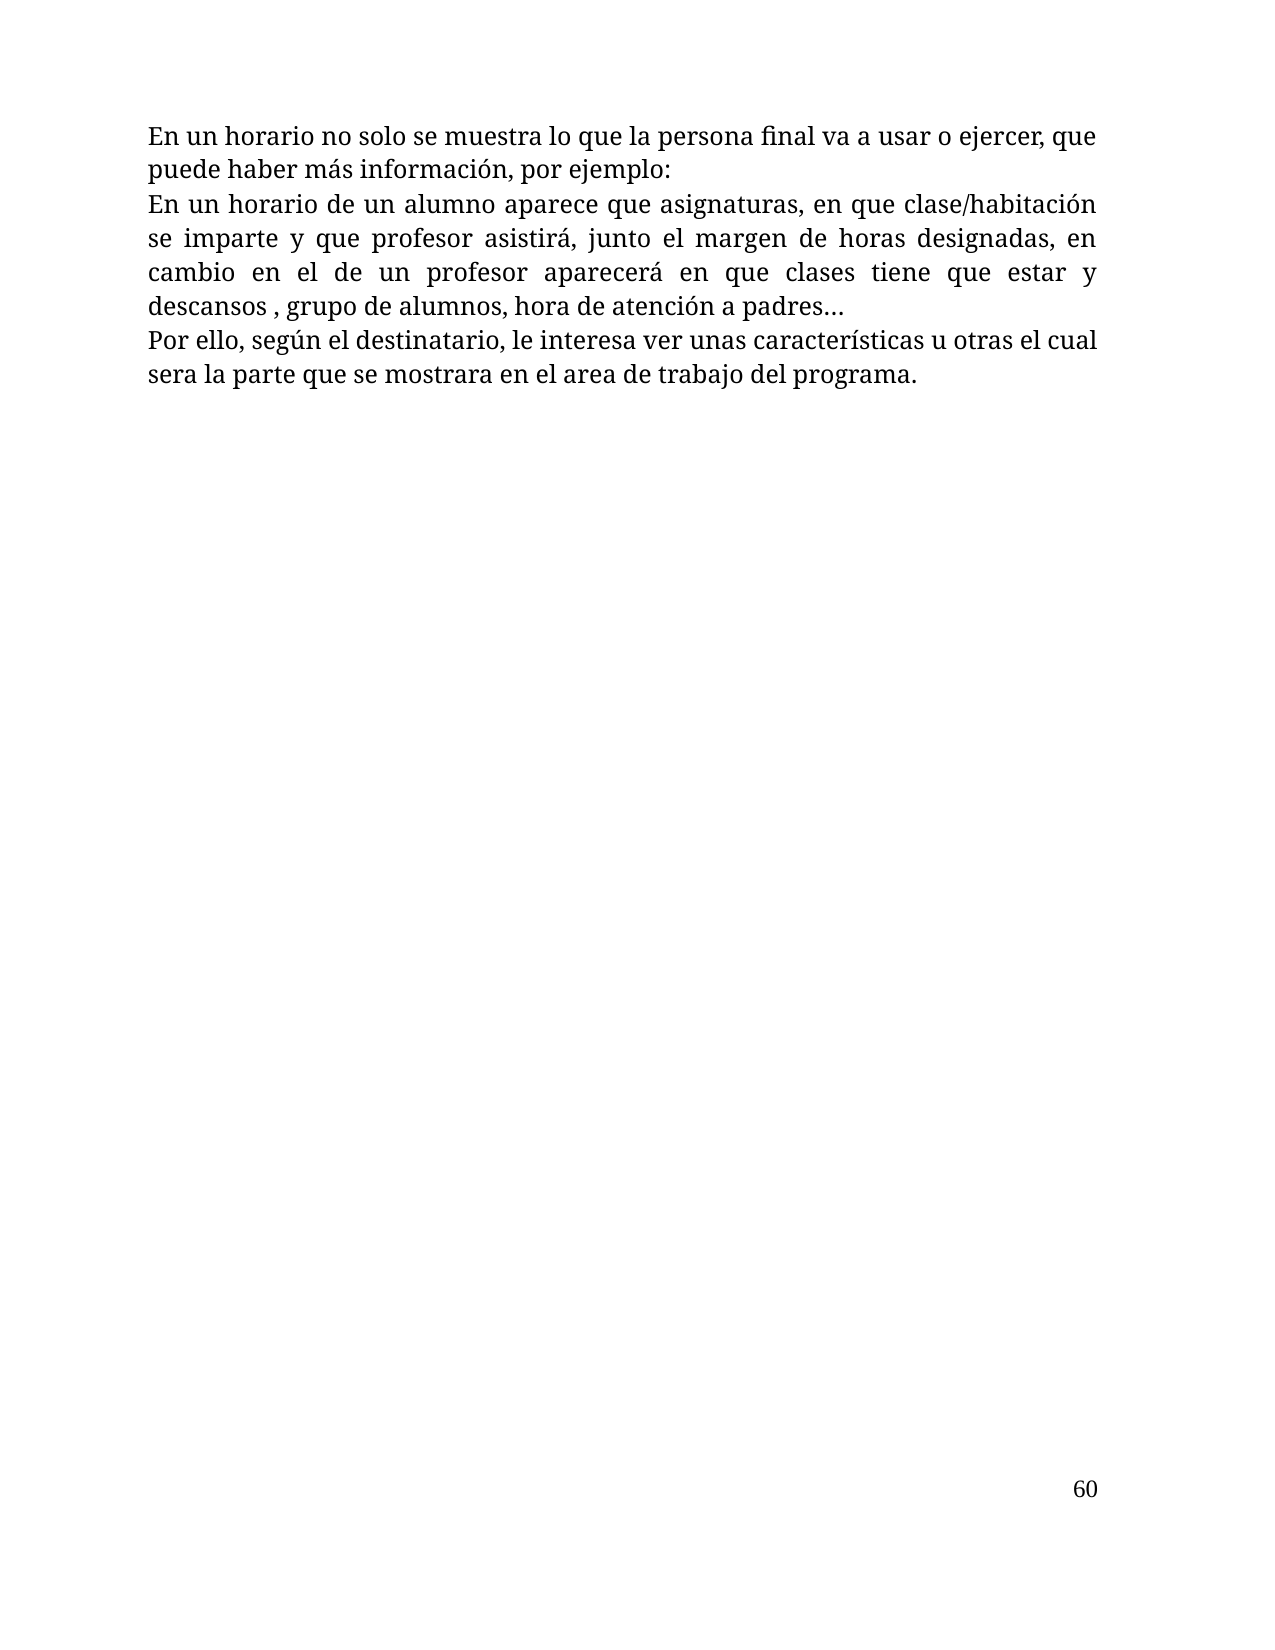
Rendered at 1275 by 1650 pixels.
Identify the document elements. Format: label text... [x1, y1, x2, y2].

text En un horario de un alumno aparece que asignaturas, en que clase/habitación se imparte y que profesor asistirá, junto el margen de horas designadas, en cambio en el de un profesor aparecerá en que clases tiene que estar y descansos , grupo de alumnos, hora de atención a padres… [148, 186, 1098, 322]
text En un horario no solo se muestra lo que la persona final va a usar o ejercer, que puede haber más información, por ejemplo: [148, 118, 1098, 186]
text Por ello, según el destinatario, le interesa ver unas características u otras el cual sera la parte que se mostrara en el area de trabajo del programa. [148, 322, 1098, 391]
